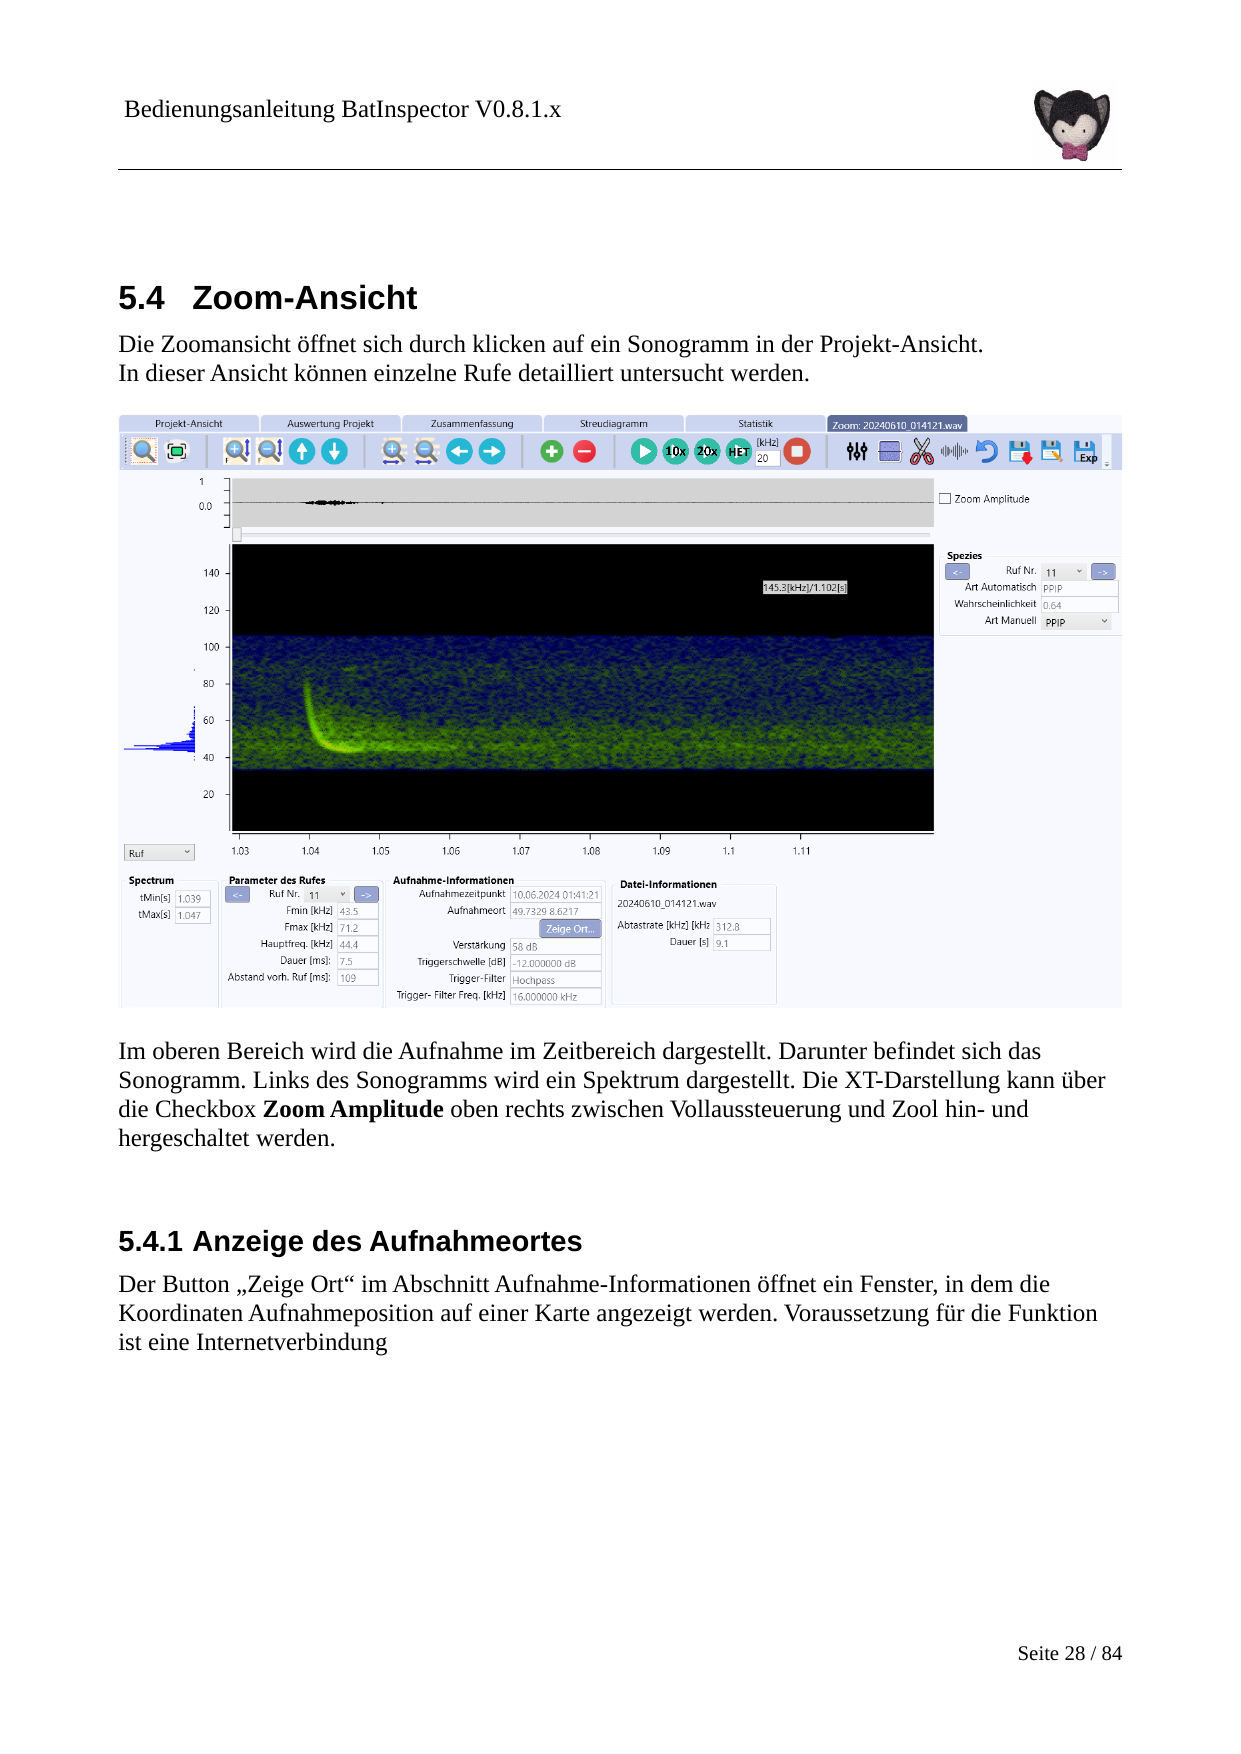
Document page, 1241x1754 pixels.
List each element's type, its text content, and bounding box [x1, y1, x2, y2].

text Der Button „Zeige Ort“ im Abschnitt Aufnahme-Informationen öffnet ein Fenster, in dem die Koordinaten Aufnahmeposition auf einer Karte angezeigt werden. Voraussetzung für die Funktion ist eine Internetverbindung [118, 1269, 1122, 1356]
text In dieser Ansicht können einzelne Rufe detailliert untersucht werden. [118, 358, 1122, 386]
subtitle Anzeige des Aufnahmeortes [118, 1223, 1122, 1257]
subtitle Zoom-Ansicht [118, 278, 1122, 316]
text Im oberen Bereich wird die Aufnahme im Zeitbereich dargestellt. Darunter befindet sich das Sonogramm. Links des Sonogramms wird ein Spektrum dargestellt. Die XT-Darstellung kann über die Checkbox Zoom Amplitude oben rechts zwischen Vollaussteuerung und Zool hin- und hergeschaltet werden. [118, 1036, 1122, 1151]
picture [1030, 80, 1119, 169]
picture [118, 415, 1123, 1008]
text Die Zoomansicht öffnet sich durch klicken auf ein Sonogramm in der Projekt-Ansicht. [118, 329, 1122, 358]
